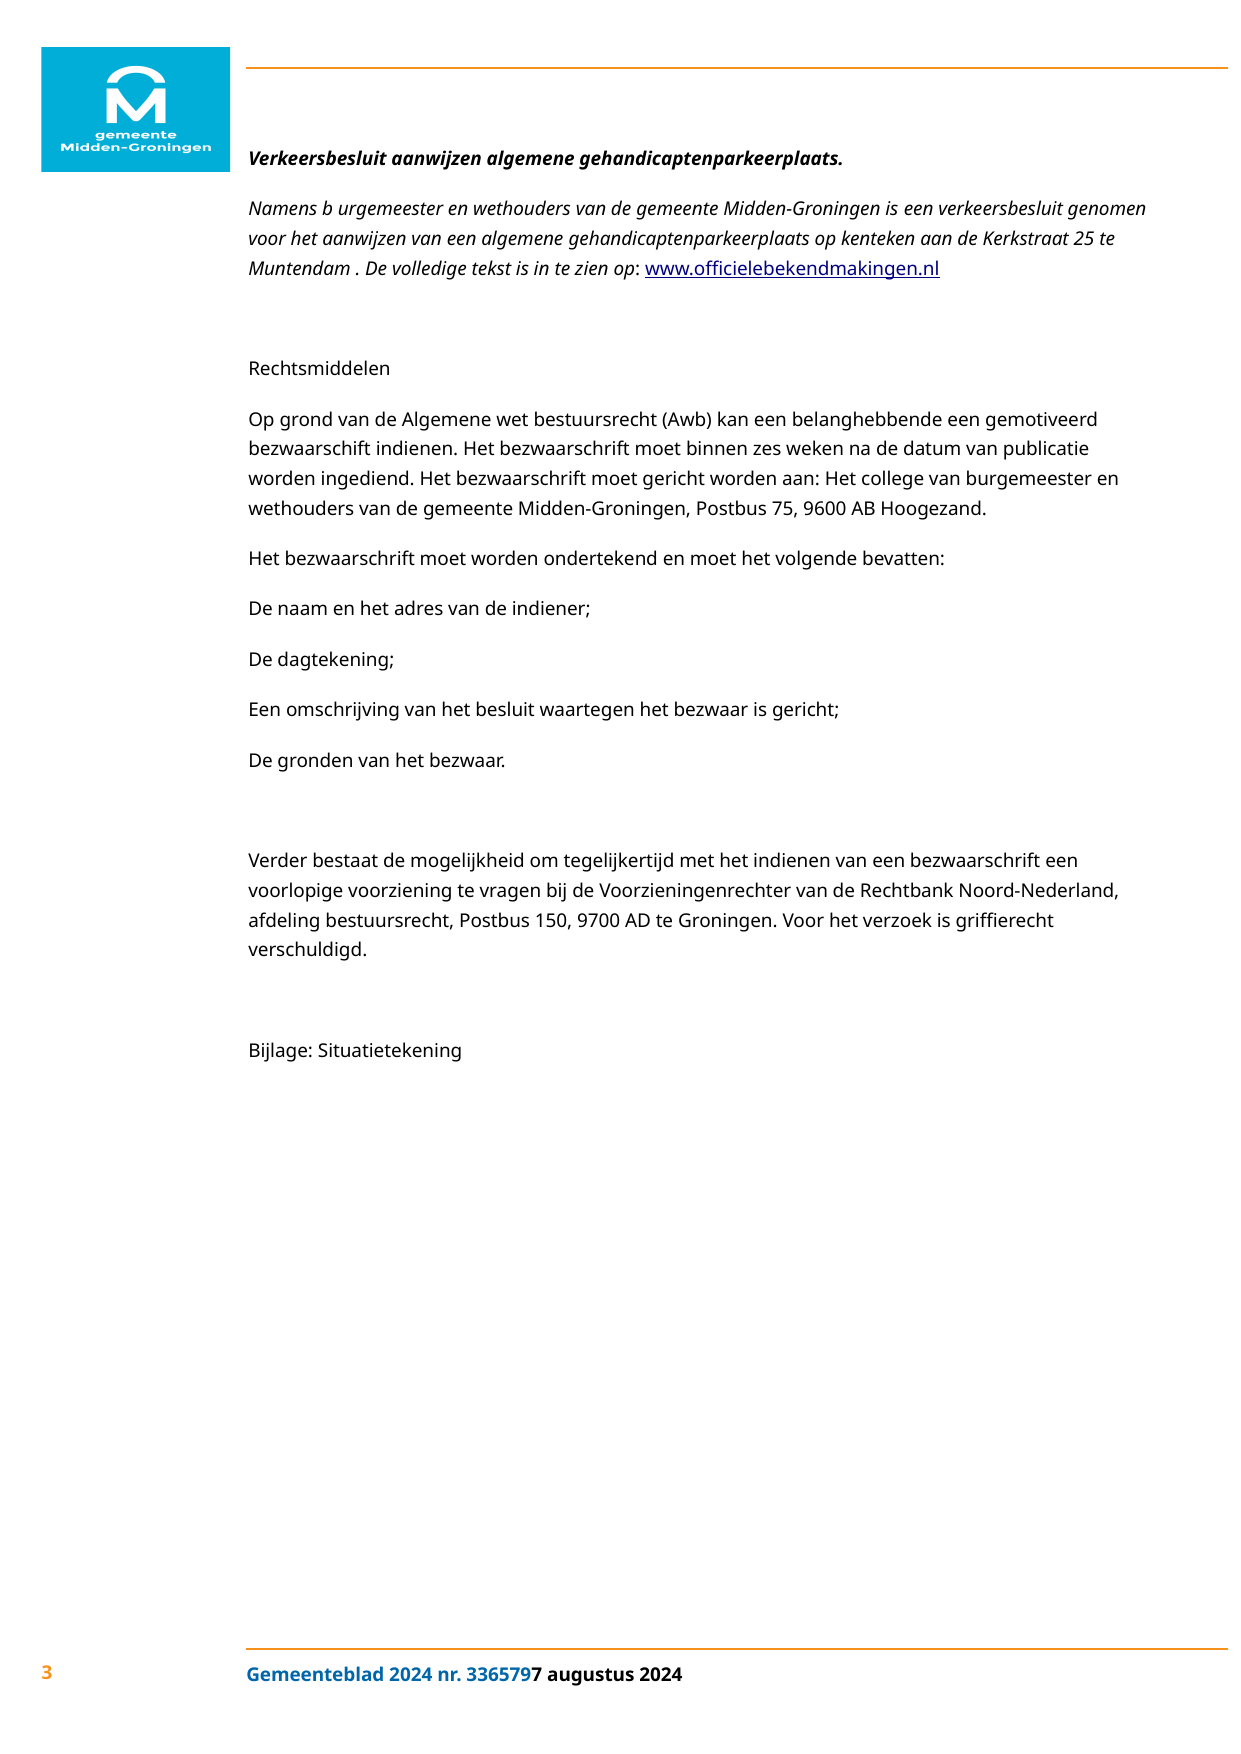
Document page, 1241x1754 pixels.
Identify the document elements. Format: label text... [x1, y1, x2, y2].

text Bijlage: Situatietekening [248, 1037, 1152, 1063]
text Het bezwaarschrift moet worden ondertekend en moet het volgende bevatten: [248, 545, 1152, 571]
picture [184, 146, 190, 153]
picture [107, 89, 165, 122]
text Rechtsmiddelen [248, 356, 1152, 381]
picture [108, 66, 164, 82]
text Een omschrijving van het besluit waartegen het bezwaar is gericht; [248, 696, 1152, 722]
text Namens b urgemeester en wethouders van de gemeente Midden-Groningen is een verkeersbesluit genomen voor het aanwijzen van een algemene gehandicaptenparkeerplaats op kenteken aan de Kerkstraat 25 te Muntendam . De volledige tekst is in te zien op: www.officielebekendmakingen.nl [248, 196, 1152, 281]
text Verder bestaat de mogelijkheid om tegelijkertijd met het indienen van een bezwaarschrift een voorlopige voorziening te vragen bij de Voorzieningenrechter van de Rechtbank Noord-Nederland, afdeling bestuursrecht, Postbus 150, 9700 AD te Groningen. Voor het verzoek is griffierecht verschuldigd. [248, 848, 1152, 962]
text De dagtekening; [248, 646, 1152, 672]
text De gronden van het bezwaar. [248, 747, 1152, 773]
text Verkeersbesluit aanwijzen algemene gehandicaptenparkeerplaats. [248, 145, 1152, 171]
text Op grond van de Algemene wet bestuursrecht (Awb) kan een belanghebbende een gemotiveerd bezwaarschift indienen. Het bezwaarschrift moet binnen zes weken na de datum van publicatie worden ingediend. Het bezwaarschrift moet gericht worden aan: Het college van burgemeester en wethouders van de gemeente Midden-Groningen, Postbus 75, 9600 AB Hoogezand. [248, 406, 1152, 521]
text De naam en het adres van de indiener; [248, 596, 1152, 621]
